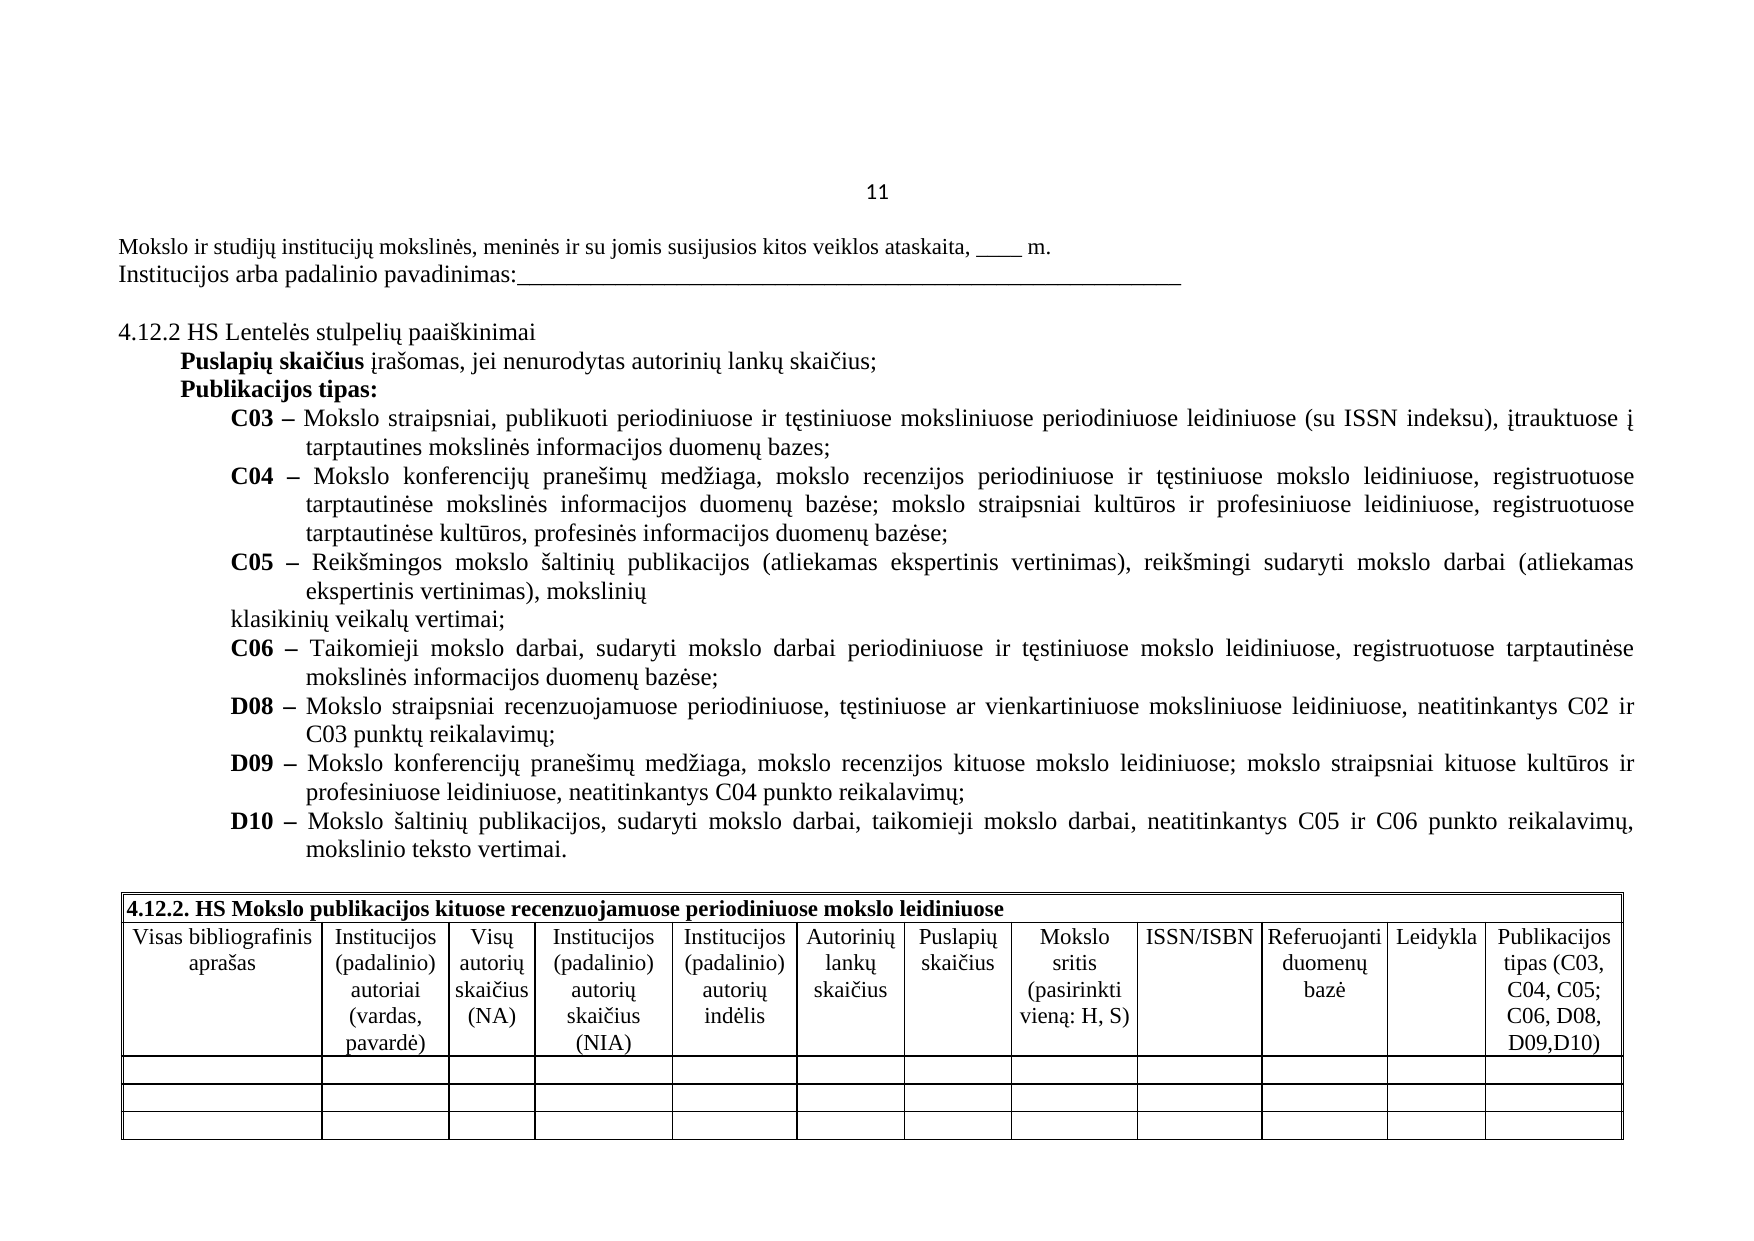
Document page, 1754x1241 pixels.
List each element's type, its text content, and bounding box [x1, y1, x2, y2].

table_cell [1138, 1112, 1261, 1139]
text D09 – Mokslo konferencijų pranešimų medžiaga, mokslo recenzijos kituose mokslo leidiniuose; mokslo straipsniai kituose kultūros ir profesiniuose leidiniuose, neatitinkantys C04 punkto reikalavimų; [230, 748, 1636, 806]
table_cell [673, 1085, 796, 1111]
text C03 – Mokslo straipsniai, publikuoti periodiniuose ir tęstiniuose moksliniuose periodiniuose leidiniuose (su ISSN indeksu), įtrauktuose į tarptautines mokslinės informacijos duomenų bazes; [230, 403, 1636, 461]
text klasikinių veikalų vertimai; [230, 604, 1636, 633]
table_cell Institucijos (padalinio) autorių indėlis [673, 923, 796, 1055]
table_cell [323, 1085, 448, 1111]
table_cell [323, 1112, 448, 1139]
table_cell [1012, 1057, 1137, 1083]
table_cell Leidykla [1388, 923, 1485, 1055]
table_cell [536, 1085, 672, 1111]
table_cell [905, 1112, 1011, 1139]
table_cell [450, 1057, 534, 1083]
table_cell [798, 1085, 904, 1111]
table_cell Puslapių skaičius [905, 923, 1011, 1055]
table_cell Visų autorių skaičius (NA) [450, 923, 534, 1055]
table_cell [1388, 1112, 1485, 1139]
table_cell Autorinių lankų skaičius [798, 923, 904, 1055]
table_cell [798, 1057, 904, 1083]
table_cell [323, 1057, 448, 1083]
table_cell [905, 1085, 1011, 1111]
table_cell [1012, 1112, 1137, 1139]
table_cell [1263, 1112, 1387, 1139]
table_cell [1486, 1112, 1621, 1139]
table_cell [905, 1057, 1011, 1083]
text C06 – Taikomieji mokslo darbai, sudaryti mokslo darbai periodiniuose ir tęstiniuose mokslo leidiniuose, registruotuose tarptautinėse mokslinės informacijos duomenų bazėse; [230, 633, 1636, 691]
text D10 – Mokslo šaltinių publikacijos, sudaryti mokslo darbai, taikomieji mokslo darbai, neatitinkantys C05 ir C06 punkto reikalavimų, mokslinio teksto vertimai. [230, 806, 1636, 863]
table_cell [673, 1112, 796, 1139]
table_cell Publikacijos tipas (C03, C04, C05; C06, D08, D09,D10) [1486, 923, 1621, 1055]
table_cell [1263, 1085, 1387, 1111]
table_cell [124, 1057, 321, 1083]
table_cell [1012, 1085, 1137, 1111]
table_cell [1486, 1057, 1621, 1083]
text 4.12.2 HS Lentelės stulpelių paaiškinimai [118, 317, 1636, 346]
table_cell [798, 1112, 904, 1139]
table_header 4.12.2. HS Mokslo publikacijos kituose recenzuojamuose periodiniuose mokslo leidiniuose [124, 895, 1621, 922]
table_cell Mokslo sritis (pasirinkti vieną: H, S) [1012, 923, 1137, 1055]
table_cell Referuojanti duomenų bazė [1263, 923, 1387, 1055]
text C05 – Reikšmingos mokslo šaltinių publikacijos (atliekamas ekspertinis vertinimas), reikšmingi sudaryti mokslo darbai (atliekamas ekspertinis vertinimas), mokslinių [230, 547, 1636, 604]
table_cell ISSN/ISBN [1138, 923, 1261, 1055]
table_cell [450, 1112, 534, 1139]
text Institucijos arba padalinio pavadinimas: [118, 259, 1636, 288]
table_cell [536, 1112, 672, 1139]
table_cell [1263, 1057, 1387, 1083]
table_cell [1388, 1085, 1485, 1111]
text Puslapių skaičius įrašomas, jei nenurodytas autorinių lankų skaičius; [180, 346, 1636, 374]
table_cell [1138, 1085, 1261, 1111]
table_cell [1388, 1057, 1485, 1083]
table_cell [1138, 1057, 1261, 1083]
text C04 – Mokslo konferencijų pranešimų medžiaga, mokslo recenzijos periodiniuose ir tęstiniuose mokslo leidiniuose, registruotuose tarptautinėse mokslinės informacijos duomenų bazėse; mokslo straipsniai kultūros ir profesiniuose leidiniuose, registruotuose tarptautinėse kultūros, profesinės informacijos duomenų bazėse; [230, 461, 1636, 547]
text D08 – Mokslo straipsniai recenzuojamuose periodiniuose, tęstiniuose ar vienkartiniuose moksliniuose leidiniuose, neatitinkantys C02 ir C03 punktų reikalavimų; [230, 691, 1636, 748]
table_cell Institucijos (padalinio) autorių skaičius (NIA) [536, 923, 672, 1055]
table_cell Institucijos (padalinio) autoriai (vardas, pavardė) [323, 923, 448, 1055]
text Mokslo ir studijų institucijų mokslinės, meninės ir su jomis susijusios kitos veiklos ataskaita, ____ m. [118, 233, 1636, 259]
table_cell [1486, 1085, 1621, 1111]
table_cell [124, 1085, 321, 1111]
table_cell [536, 1057, 672, 1083]
table_cell [673, 1057, 796, 1083]
table_cell [124, 1112, 321, 1139]
table_cell [450, 1085, 534, 1111]
table_cell Visas bibliografinis aprašas [124, 923, 321, 1055]
text Publikacijos tipas: [180, 374, 1636, 403]
